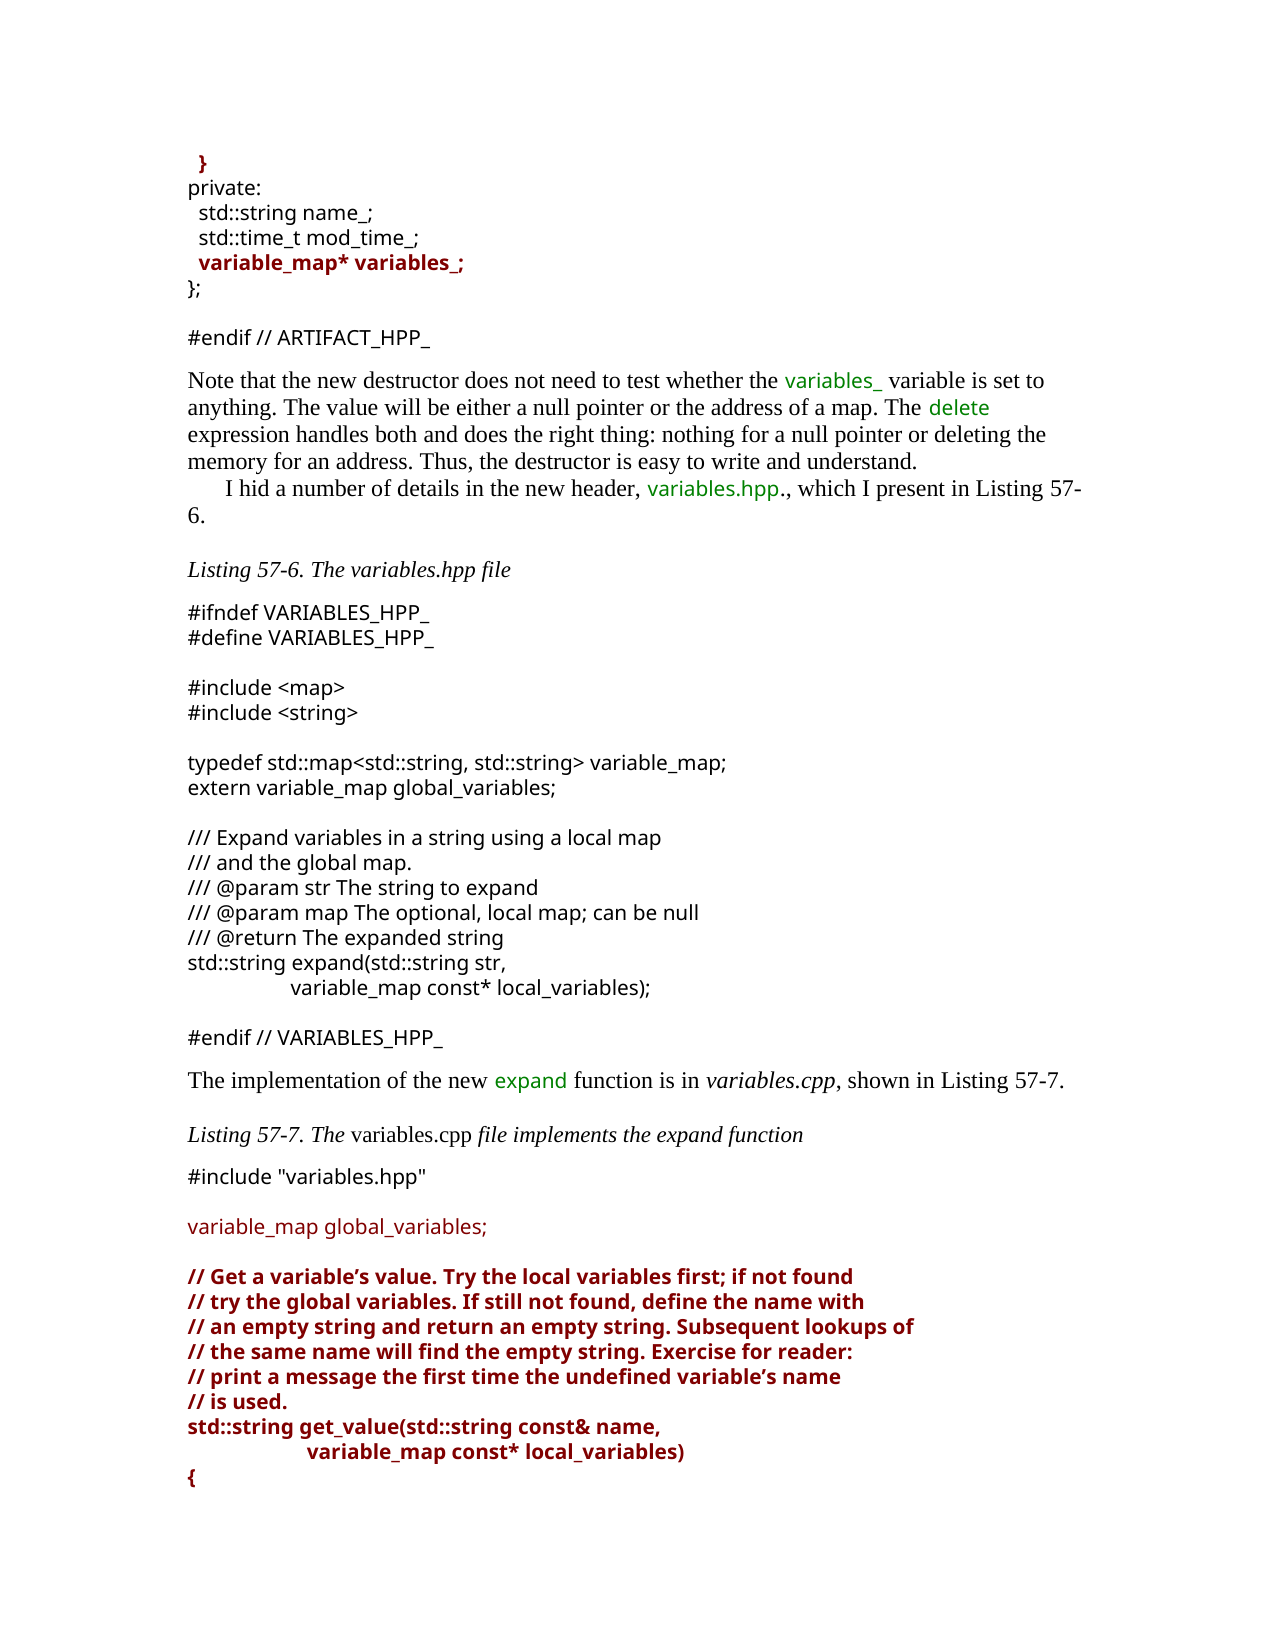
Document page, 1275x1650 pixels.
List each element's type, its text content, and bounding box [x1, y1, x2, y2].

text variable_map global_variables; [187, 1214, 1072, 1239]
text } [187, 150, 1072, 175]
text // Get a variable’s value. Try the local variables first; if not found [187, 1264, 1072, 1289]
text The implementation of the new expand function is in variables.cpp, shown in Listing 57-7. [187, 1067, 1087, 1094]
text { [187, 1464, 1072, 1489]
text #include <map> [187, 675, 1072, 700]
text }; [187, 275, 1072, 300]
text Listing 57-6. The variables.hpp file [187, 554, 1087, 583]
text extern variable_map global_variables; [187, 775, 1072, 800]
text std::string get_value(std::string const& name, [187, 1414, 1072, 1439]
text std::string expand(std::string str, [187, 950, 1072, 975]
text I hid a number of details in the new header, variables.hpp., which I present in Listing 57-6. [187, 475, 1087, 529]
text // print a message the first time the undefined variable’s name [187, 1364, 1072, 1389]
text /// @return The expanded string [187, 925, 1072, 950]
text #include "variables.hpp" [187, 1164, 1072, 1189]
text variable_map const* local_variables) [187, 1439, 1072, 1464]
text /// and the global map. [187, 850, 1072, 875]
text /// @param str The string to expand [187, 875, 1072, 900]
text // the same name will find the empty string. Exercise for reader: [187, 1339, 1072, 1364]
text variable_map const* local_variables); [187, 975, 1072, 1000]
text /// @param map The optional, local map; can be null [187, 900, 1072, 925]
text typedef std::map<std::string, std::string> variable_map; [187, 750, 1072, 775]
text /// Expand variables in a string using a local map [187, 825, 1072, 850]
text #define VARIABLES_HPP_ [187, 625, 1072, 650]
text #endif // VARIABLES_HPP_ [187, 1025, 1072, 1050]
text #endif // ARTIFACT_HPP_ [187, 325, 1072, 350]
text // try the global variables. If still not found, define the name with [187, 1289, 1072, 1314]
text private: [187, 175, 1072, 200]
text #ifndef VARIABLES_HPP_ [187, 600, 1072, 625]
text // an empty string and return an empty string. Subsequent lookups of [187, 1314, 1072, 1339]
text std::string name_; [187, 200, 1072, 225]
text Note that the new destructor does not need to test whether the variables_ variable is set to anything. The value will be either a null pointer or the address of a map. The delete expression handles both and does the right thing: nothing for a null pointer or deleting the memory for an address. Thus, the destructor is easy to write and understand. [187, 367, 1087, 475]
text std::time_t mod_time_; [187, 225, 1072, 250]
text // is used. [187, 1389, 1072, 1414]
text #include <string> [187, 700, 1072, 725]
text variable_map* variables_; [187, 250, 1072, 275]
text Listing 57-7. The variables.cpp file implements the expand function [187, 1119, 1087, 1148]
